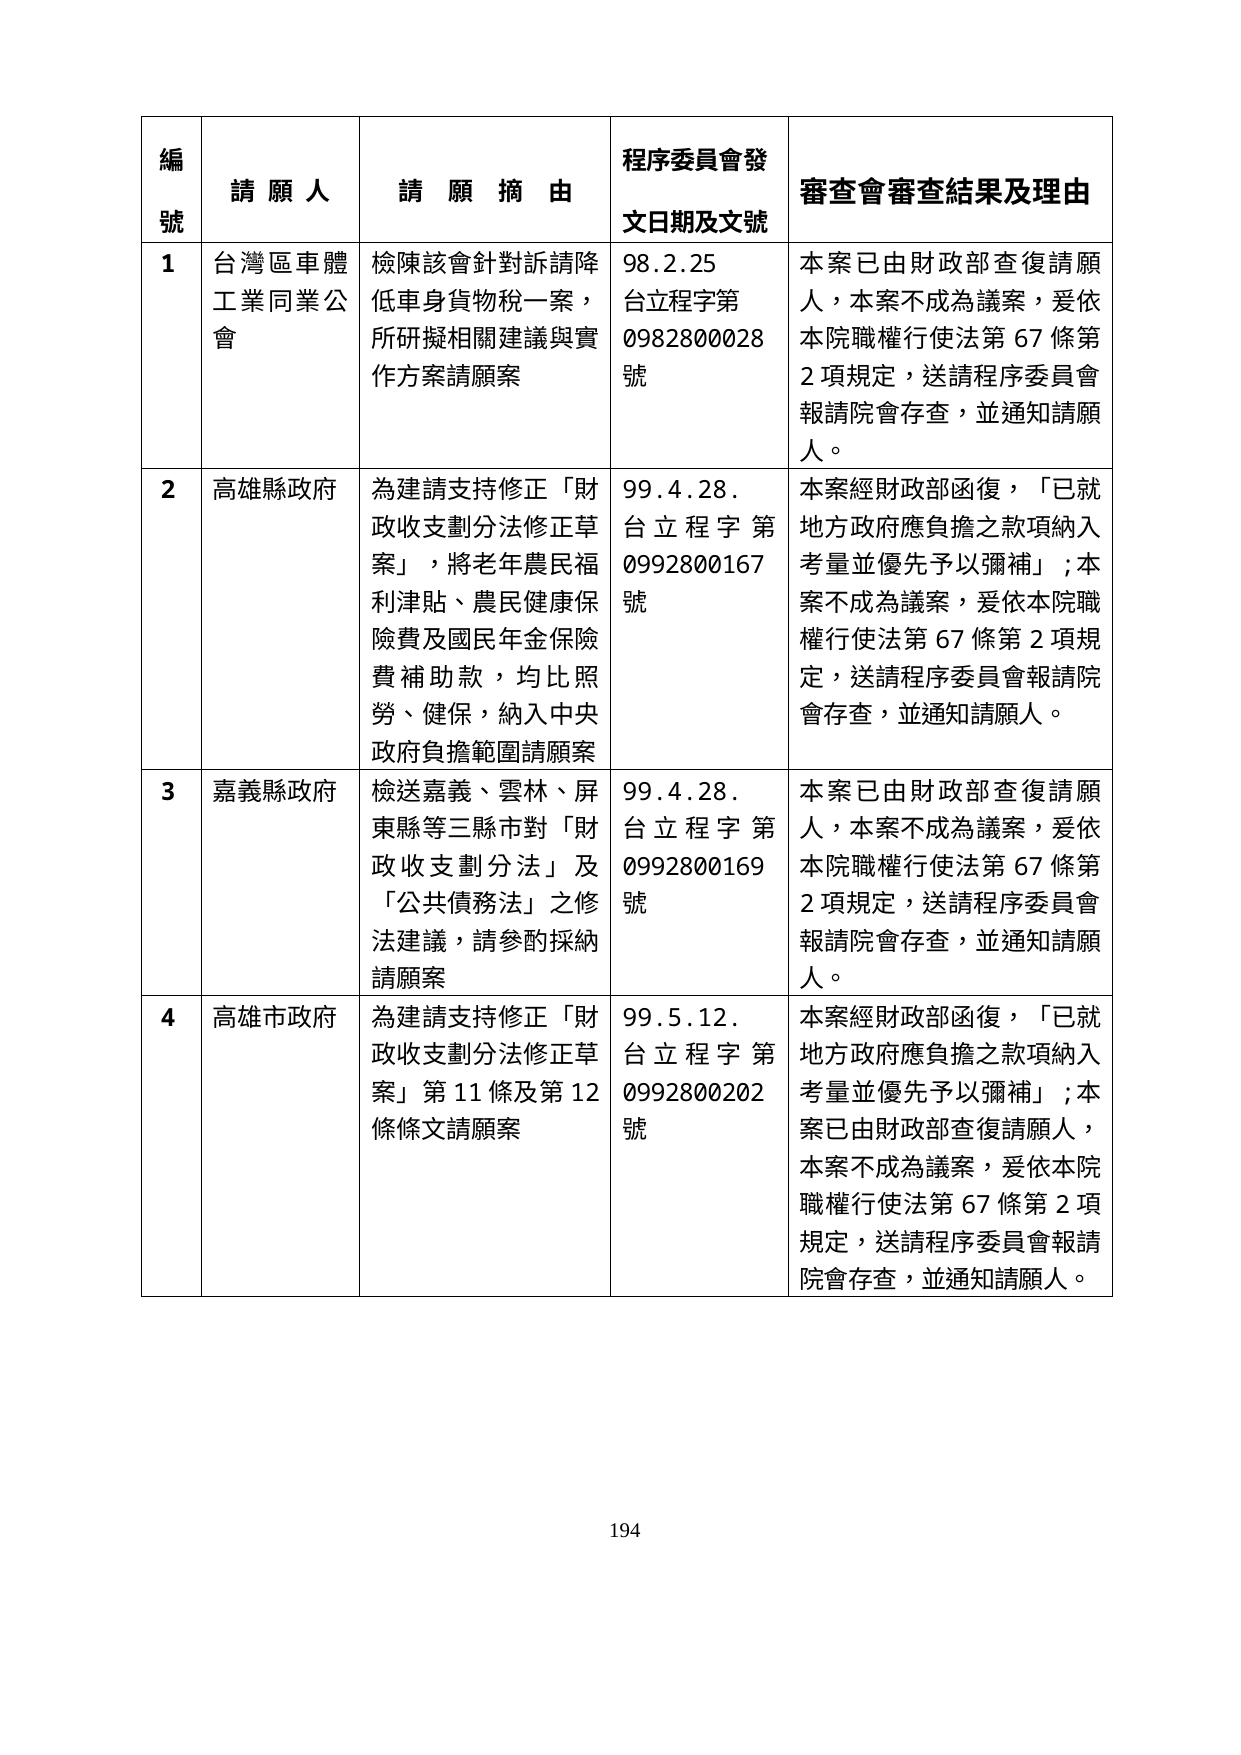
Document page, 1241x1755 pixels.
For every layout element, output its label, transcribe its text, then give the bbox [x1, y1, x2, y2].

table_cell 99.4.28. 台立程字第0992800169號 [611, 770, 788, 995]
table_header 編號 [142, 117, 201, 242]
table_cell 嘉義縣政府 [202, 770, 359, 995]
table_cell 為建請支持修正「財政收支劃分法修正草案」，將老年農民福利津貼、農民健康保險費及國民年金保險費補助款，均比照勞、健保，納入中央政府負擔範圍請願案 [360, 469, 610, 769]
table_header 請 願 摘 由 [360, 117, 610, 242]
table_cell 99.5.12. 台立程字第0992800202號 [611, 996, 788, 1296]
table_cell [142, 469, 201, 769]
table_cell [142, 770, 201, 995]
table_cell 高雄市政府 [202, 996, 359, 1296]
table_cell [142, 996, 201, 1296]
table_cell [142, 243, 201, 468]
table_header 請 願 人 [202, 117, 359, 242]
table_cell 檢送嘉義、雲林、屏東縣等三縣市對「財政收支劃分法」及「公共債務法」之修法建議，請參酌採納請願案 [360, 770, 610, 995]
table_cell 本案經財政部函復，「已就地方政府應負擔之款項納入考量並優先予以彌補」;本案已由財政部查復請願人，本案不成為議案，爰依本院職權行使法第67條第2項規定，送請程序委員會報請院會存查，並通知請願人。 [789, 996, 1112, 1296]
table_cell 檢陳該會針對訴請降低車身貨物稅一案，所研擬相關建議與實作方案請願案 [360, 243, 610, 468]
table_cell 為建請支持修正「財政收支劃分法修正草案」第11條及第12條條文請願案 [360, 996, 610, 1296]
table_cell 98.2.25 台立程字第0982800028號 [611, 243, 788, 468]
table_cell 本案經財政部函復，「已就地方政府應負擔之款項納入考量並優先予以彌補」;本案不成為議案，爰依本院職權行使法第67條第2項規定，送請程序委員會報請院會存查，並通知請願人。 [789, 469, 1112, 769]
table_cell 99.4.28. 台立程字第0992800167號 [611, 469, 788, 769]
table_cell 本案已由財政部查復請願人，本案不成為議案，爰依本院職權行使法第67條第2項規定，送請程序委員會報請院會存查，並通知請願人。 [789, 243, 1112, 468]
table_cell 台灣區車體工業同業公會 [202, 243, 359, 468]
table_cell 本案已由財政部查復請願人，本案不成為議案，爰依本院職權行使法第67條第2項規定，送請程序委員會報請院會存查，並通知請願人。 [789, 770, 1112, 995]
table_header 審查會審查結果及理由 [789, 117, 1112, 242]
table_cell 高雄縣政府 [202, 469, 359, 769]
table_header 程序委員會發文日期及文號 [611, 117, 788, 242]
